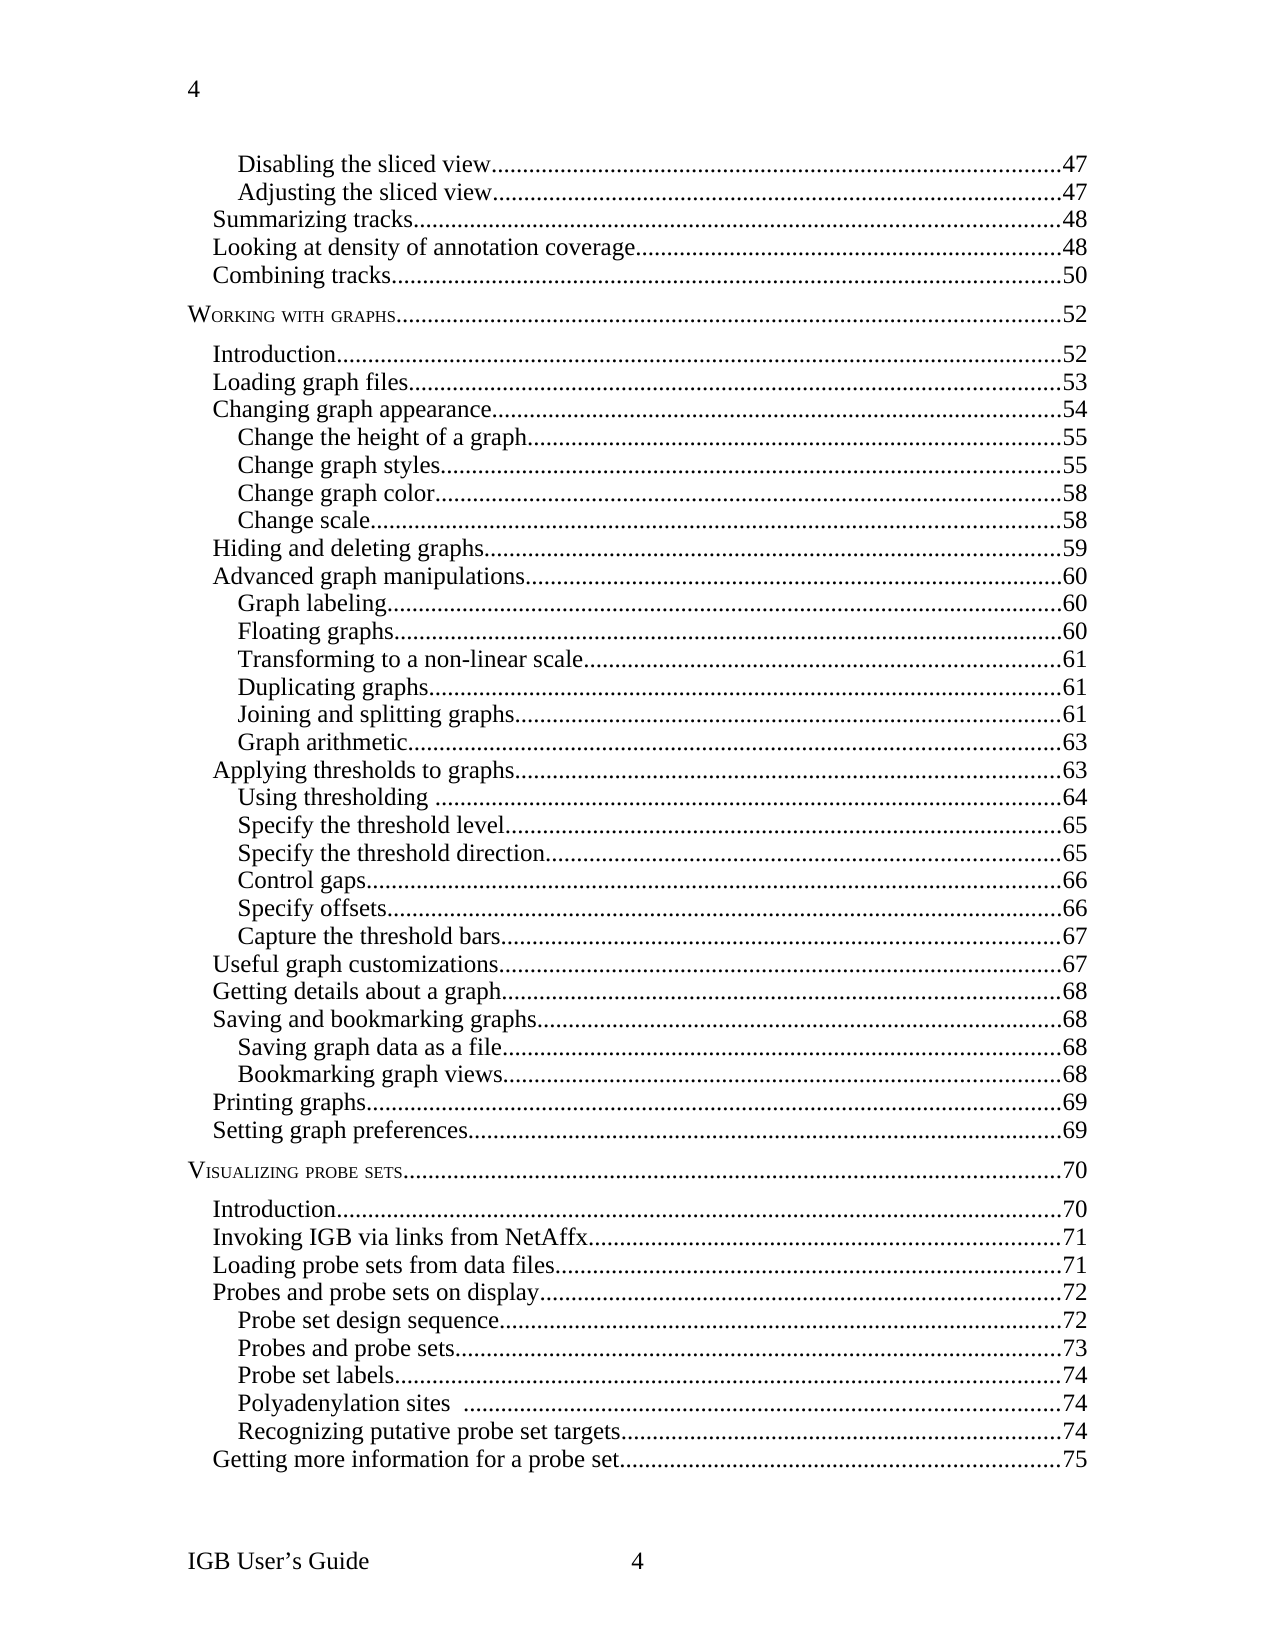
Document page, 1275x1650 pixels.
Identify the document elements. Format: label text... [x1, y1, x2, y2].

text Setting graph preferences 69 [212, 1116, 1087, 1144]
text Change scale 58 [237, 506, 1087, 534]
text Specify the threshold direction 65 [237, 839, 1087, 867]
text Probe set labels 74 [237, 1362, 1087, 1389]
text Introduction 70 [212, 1195, 1087, 1223]
text Applying thresholds to graphs 63 [212, 756, 1087, 783]
text Control gaps 66 [237, 867, 1087, 894]
text Change graph styles 55 [237, 451, 1087, 479]
text Specify offsets 66 [237, 894, 1087, 922]
text Useful graph customizations 67 [212, 950, 1087, 977]
text Saving and bookmarking graphs 68 [212, 1005, 1087, 1033]
text Combining tracks 50 [212, 261, 1087, 288]
text Saving graph data as a file 68 [237, 1033, 1087, 1061]
text Changing graph appearance 54 [212, 396, 1087, 423]
text Probes and probe sets. 73 [237, 1334, 1087, 1362]
text Getting more information for a probe set 75 [212, 1445, 1087, 1472]
text Looking at density of annotation coverage 48 [212, 233, 1087, 261]
text Printing graphs 69 [212, 1088, 1087, 1116]
text Graph arithmetic 63 [237, 728, 1087, 756]
text Working with graphs 52 [187, 301, 1087, 328]
text Adjusting the sliced view 47 [237, 178, 1087, 205]
text Invoking IGB via links from NetAffx 71 [212, 1223, 1087, 1251]
text Capture the threshold bars 67 [237, 922, 1087, 950]
text Disabling the sliced view 47 [237, 150, 1087, 178]
text Probes and probe sets on display 72 [212, 1278, 1087, 1306]
text Graph labeling 60 [237, 589, 1087, 617]
text Hiding and deleting graphs 59 [212, 534, 1087, 562]
text Introduction 52 [212, 340, 1087, 368]
text Polyadenylation sites 74 [237, 1389, 1087, 1417]
text Change graph color 58 [237, 479, 1087, 506]
text Floating graphs 60 [237, 617, 1087, 645]
text Loading probe sets from data files 71 [212, 1251, 1087, 1278]
text Summarizing tracks 48 [212, 205, 1087, 233]
text Duplicating graphs 61 [237, 673, 1087, 700]
text Loading graph files 53 [212, 368, 1087, 396]
text Change the height of a graph 55 [237, 423, 1087, 451]
text Probe set design sequence 72 [237, 1306, 1087, 1334]
text Transforming to a non-linear scale 61 [237, 645, 1087, 673]
text Visualizing probe sets 70 [187, 1156, 1087, 1183]
text Bookmarking graph views 68 [237, 1061, 1087, 1088]
text Using thresholding 64 [237, 783, 1087, 811]
text Specify the threshold level 65 [237, 811, 1087, 839]
text Getting details about a graph 68 [212, 977, 1087, 1005]
text Advanced graph manipulations 60 [212, 562, 1087, 589]
text Joining and splitting graphs 61 [237, 700, 1087, 728]
text Recognizing putative probe set targets 74 [237, 1417, 1087, 1445]
